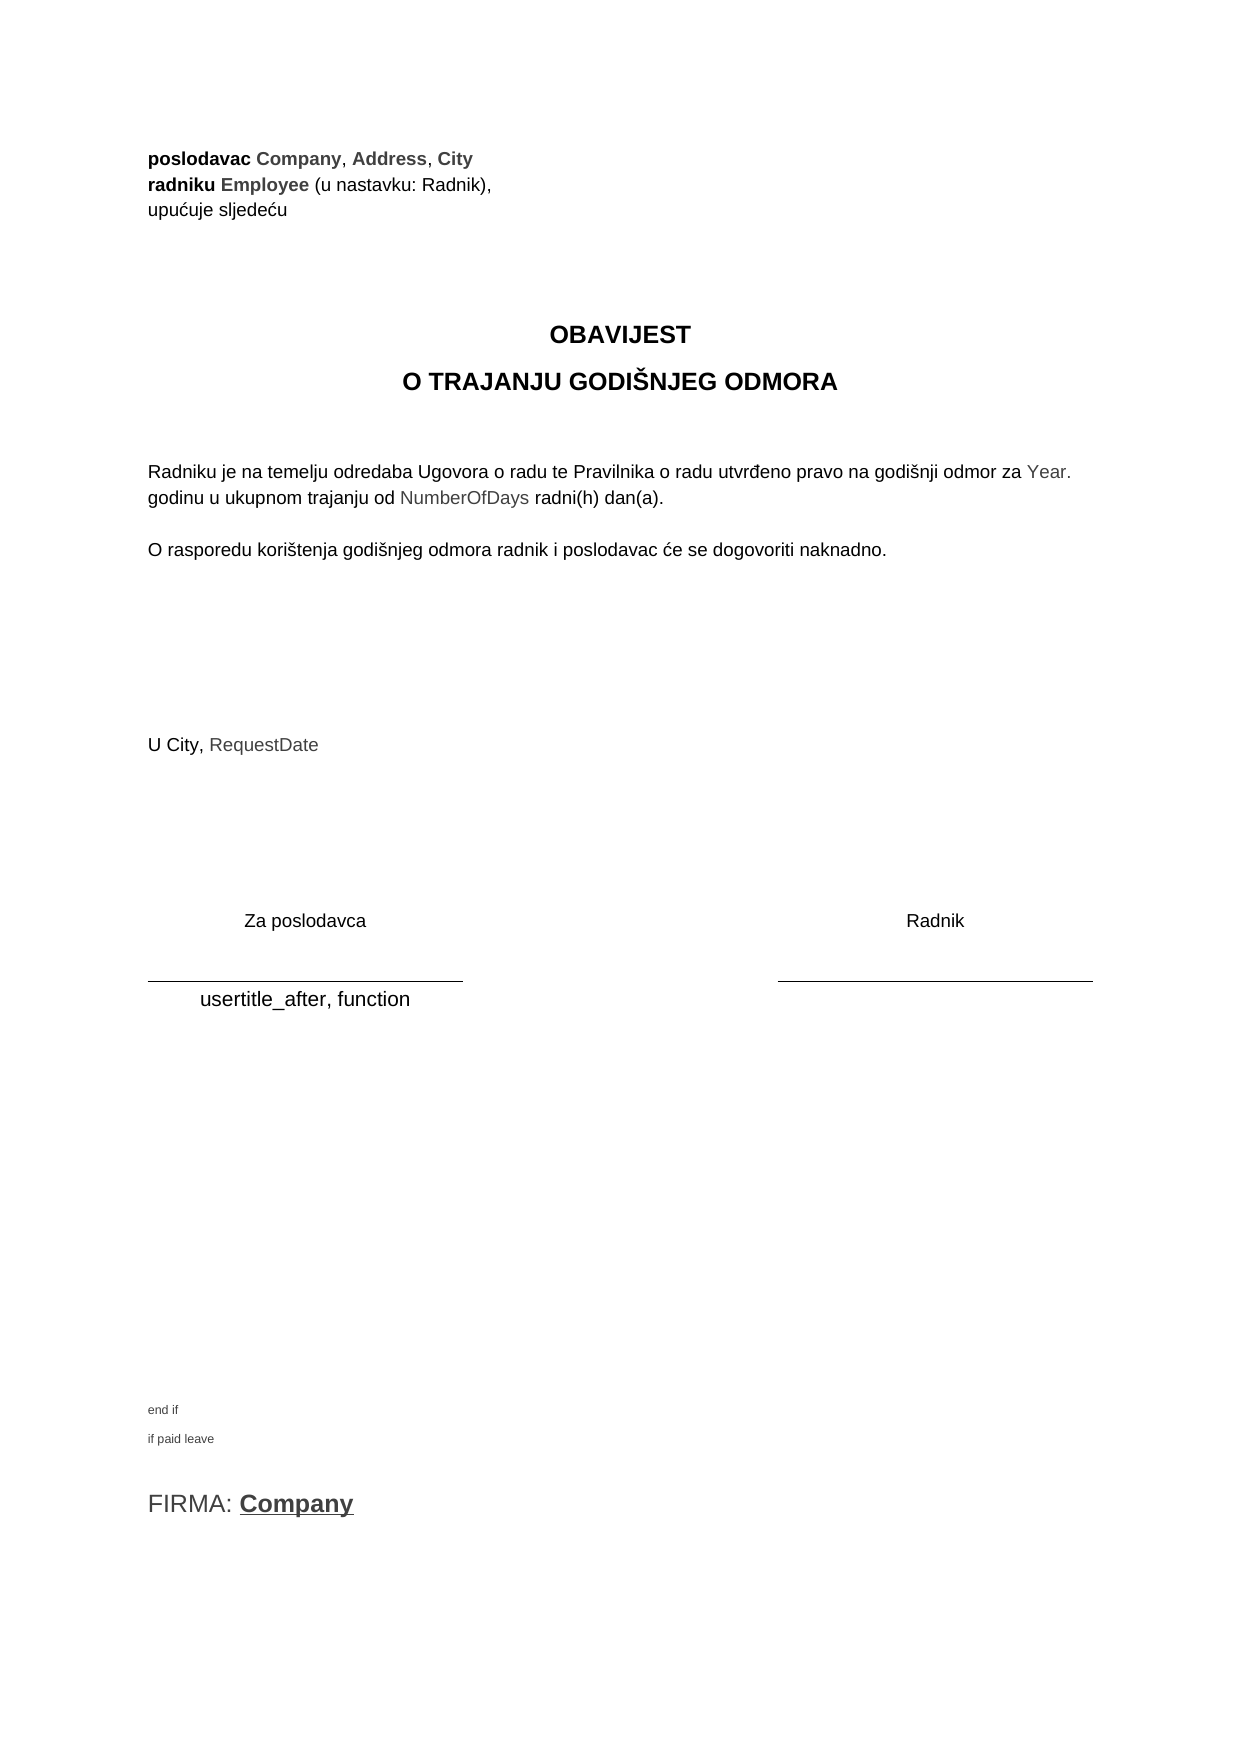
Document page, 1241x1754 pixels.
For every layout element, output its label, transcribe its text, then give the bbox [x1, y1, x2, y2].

text OBAVIJEST [148, 320, 1093, 348]
text upućuje sljedeću [148, 199, 1093, 221]
text if paid leave [148, 1431, 1093, 1446]
text O TRAJANJU GODIŠNJEG ODMORA [148, 367, 1093, 396]
table_cell usertitle_after, function [148, 982, 463, 1036]
table_cell [778, 982, 1093, 1036]
text O rasporedu korištenja godišnjeg odmora radnik i poslodavac će se dogovoriti naknadno. [148, 539, 1093, 560]
table_header Za poslodavca [148, 905, 463, 981]
text end if [148, 1403, 1093, 1417]
text U City, RequestDate [148, 734, 1093, 756]
text radniku Employee (u nastavku: Radnik), [148, 173, 1093, 195]
table_cell [463, 981, 778, 1036]
text Radniku je na temelju odredaba Ugovora o radu te Pravilnika o radu utvrđeno pravo na godišnji odmor za Year. godinu u ukupnom trajanju od NumberOfDays radni(h) dan(a). [148, 461, 1093, 508]
table_header [463, 905, 778, 981]
text poslodavac Company, Address, City [148, 148, 1093, 169]
table_header Radnik [778, 905, 1093, 981]
text FIRMA: Company [148, 1489, 1093, 1518]
